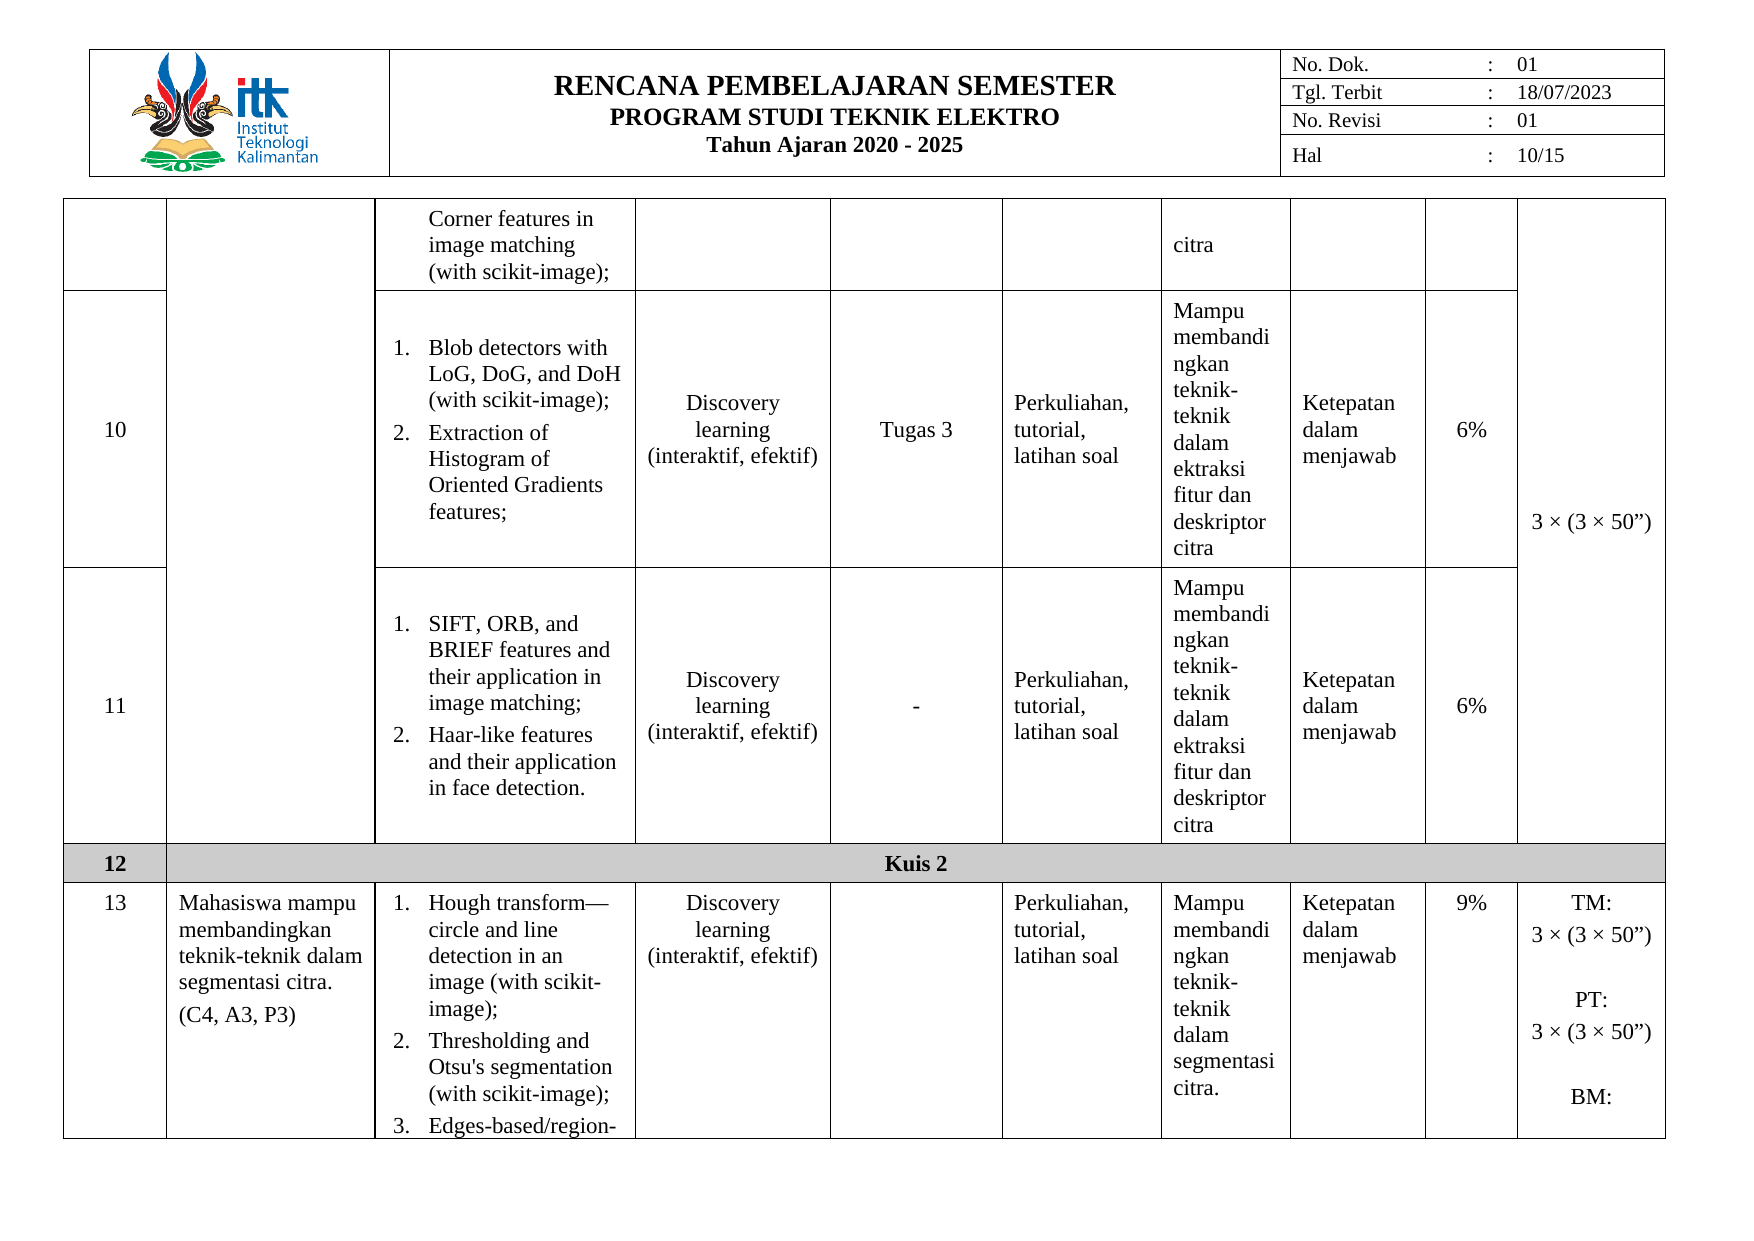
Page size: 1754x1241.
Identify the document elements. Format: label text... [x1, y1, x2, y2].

table_cell 6% [1426, 291, 1517, 567]
table_cell Discovery learning (interaktif, efektif) [636, 291, 830, 567]
table_cell TM: 3 × (3 × 50”) PT: 3 × (3 × 50”) BM: [1518, 883, 1665, 1138]
table_cell 10 [64, 291, 166, 567]
table_cell Perkuliahan, tutorial, latihan soal [1003, 291, 1161, 567]
table_cell Ketepatan dalam menjawab [1291, 883, 1425, 1138]
table_cell SIFT, ORB, and BRIEF features and their application in image matching; Haar-like features and their application in face detection. [376, 568, 635, 843]
table_cell Mampu membandingkan teknik-teknik dalam ektraksi fitur dan deskriptor citra [1162, 291, 1290, 567]
table_cell - [831, 568, 1002, 843]
table_cell [167, 199, 374, 843]
table_cell Hough transform—circle and line detection in an image (with scikit-image); Thresholding and Otsu's segmentation (with scikit-image); Edges-based/region- [376, 883, 635, 1138]
table_cell Blob detectors with LoG, DoG, and DoH (with scikit-image); Extraction of Histogram of Oriented Gradients features; [376, 291, 635, 567]
table_cell Mampu membandingkan teknik-teknik dalam segmentasi citra. [1162, 883, 1290, 1138]
table_cell Discovery learning (interaktif, efektif) [636, 568, 830, 843]
table_cell 11 [64, 568, 166, 843]
picture [127, 50, 322, 176]
table_cell 6% [1426, 568, 1517, 843]
table_cell [1426, 199, 1517, 290]
table_cell Mampu membandingkan teknik-teknik dalam ektraksi fitur dan deskriptor citra [1162, 568, 1290, 843]
table_cell Perkuliahan, tutorial, latihan soal [1003, 568, 1161, 843]
table_cell [636, 199, 830, 290]
table_cell 13 [64, 883, 166, 1138]
table_cell Ketepatan dalam menjawab [1291, 291, 1425, 567]
table_cell Kuis 2 [167, 844, 1665, 882]
table_cell [1003, 199, 1161, 290]
table_cell Mahasiswa mampu membandingkan teknik-teknik dalam segmentasi citra. (C4, A3, P3) [167, 883, 374, 1138]
table_cell 3 × (3 × 50”) [1518, 199, 1665, 843]
table_cell - [831, 199, 1002, 290]
table_cell [64, 199, 166, 290]
table_cell 12 [64, 844, 166, 882]
table_cell Tugas 3 [831, 291, 1002, 567]
table_cell Ketepatan dalam menjawab [1291, 568, 1425, 843]
table_cell [831, 883, 1002, 1138]
table_cell 9% [1426, 883, 1517, 1138]
table_cell citra [1162, 199, 1290, 290]
table_cell Discovery learning (interaktif, efektif) [636, 883, 830, 1138]
table_cell Corner features in image matching (with scikit-image); [376, 199, 635, 290]
table_cell Perkuliahan, tutorial, latihan soal [1003, 883, 1161, 1138]
table_cell [1291, 199, 1425, 290]
